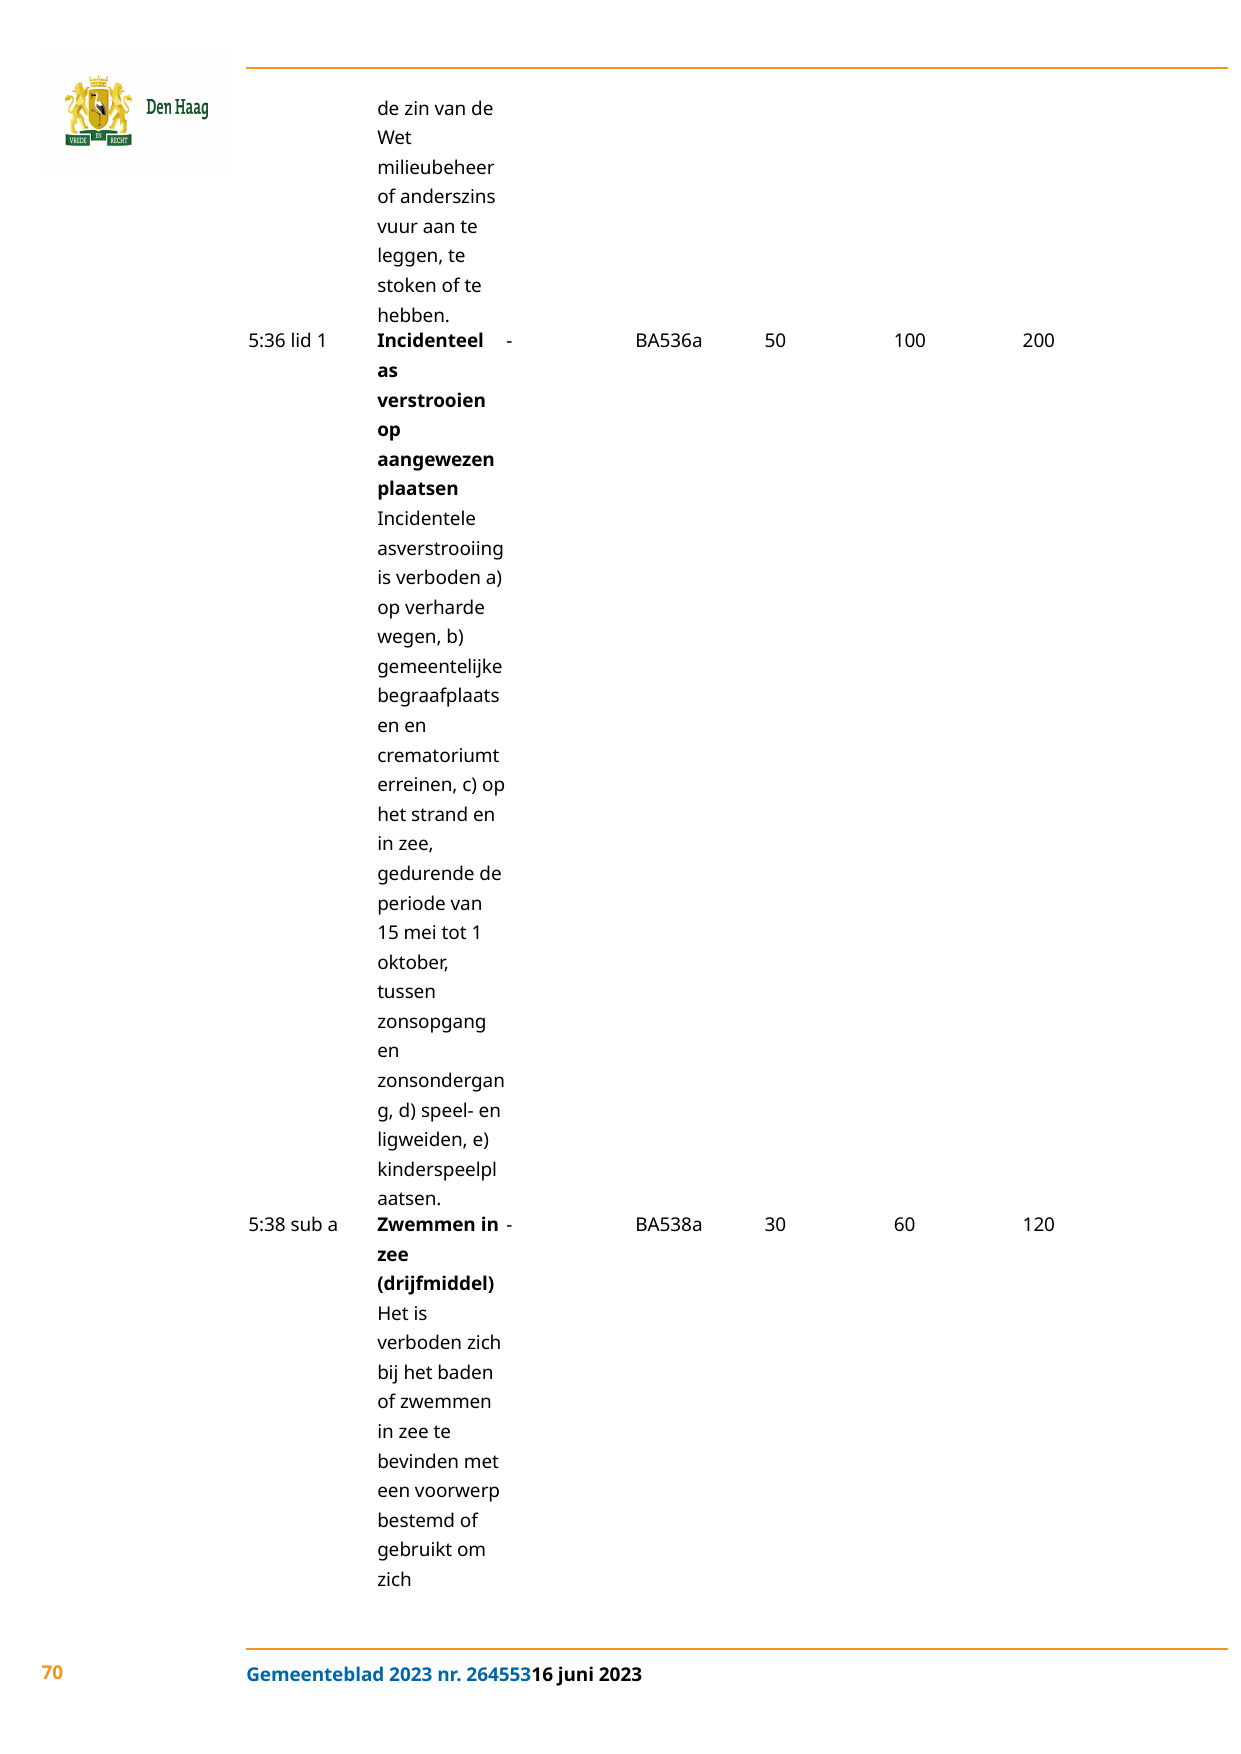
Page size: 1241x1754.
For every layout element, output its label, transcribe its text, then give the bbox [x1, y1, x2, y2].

table_cell - [506, 328, 635, 1211]
picture [41, 47, 231, 172]
table_cell [635, 95, 764, 328]
table_cell Zwemmen in zee (drijfmiddel) Het is verboden zich bij het baden of zwemmen in zee te bevinden met een voorwerp bestemd of gebruikt om zich [377, 1211, 506, 1592]
table_cell Incidenteel as verstrooien op aangewezen plaatsen Incidentele asverstrooiing is verboden a) op verharde wegen, b) gemeentelijke begraafplaatsen en crematoriumterreinen, c) op het strand en in zee, gedurende de periode van 15 mei tot 1 oktober, tussen zonsopgang en zonsondergang, d) speel- en ligweiden, e) kinderspeelplaatsen. [377, 328, 506, 1211]
table_cell [1023, 95, 1152, 328]
table_cell 200 [1023, 328, 1152, 1211]
table_cell 5:38 sub a [248, 1211, 377, 1592]
table_cell 50 [764, 328, 893, 1211]
table_cell [764, 95, 893, 328]
table_cell 120 [1023, 1211, 1152, 1592]
table_cell BA538a [635, 1211, 764, 1592]
table_cell 5:36 lid 1 [248, 328, 377, 1211]
table_cell - [506, 1211, 635, 1592]
table_cell [894, 95, 1022, 328]
table_cell [506, 95, 635, 328]
table_cell 30 [764, 1211, 893, 1592]
table_cell BA536a [635, 328, 764, 1211]
table_cell 60 [894, 1211, 1022, 1592]
table_cell de zin van de Wet milieubeheer of anderszins vuur aan te leggen, te stoken of te hebben. [377, 95, 506, 328]
table_cell 100 [894, 328, 1022, 1211]
table_cell [248, 95, 377, 328]
